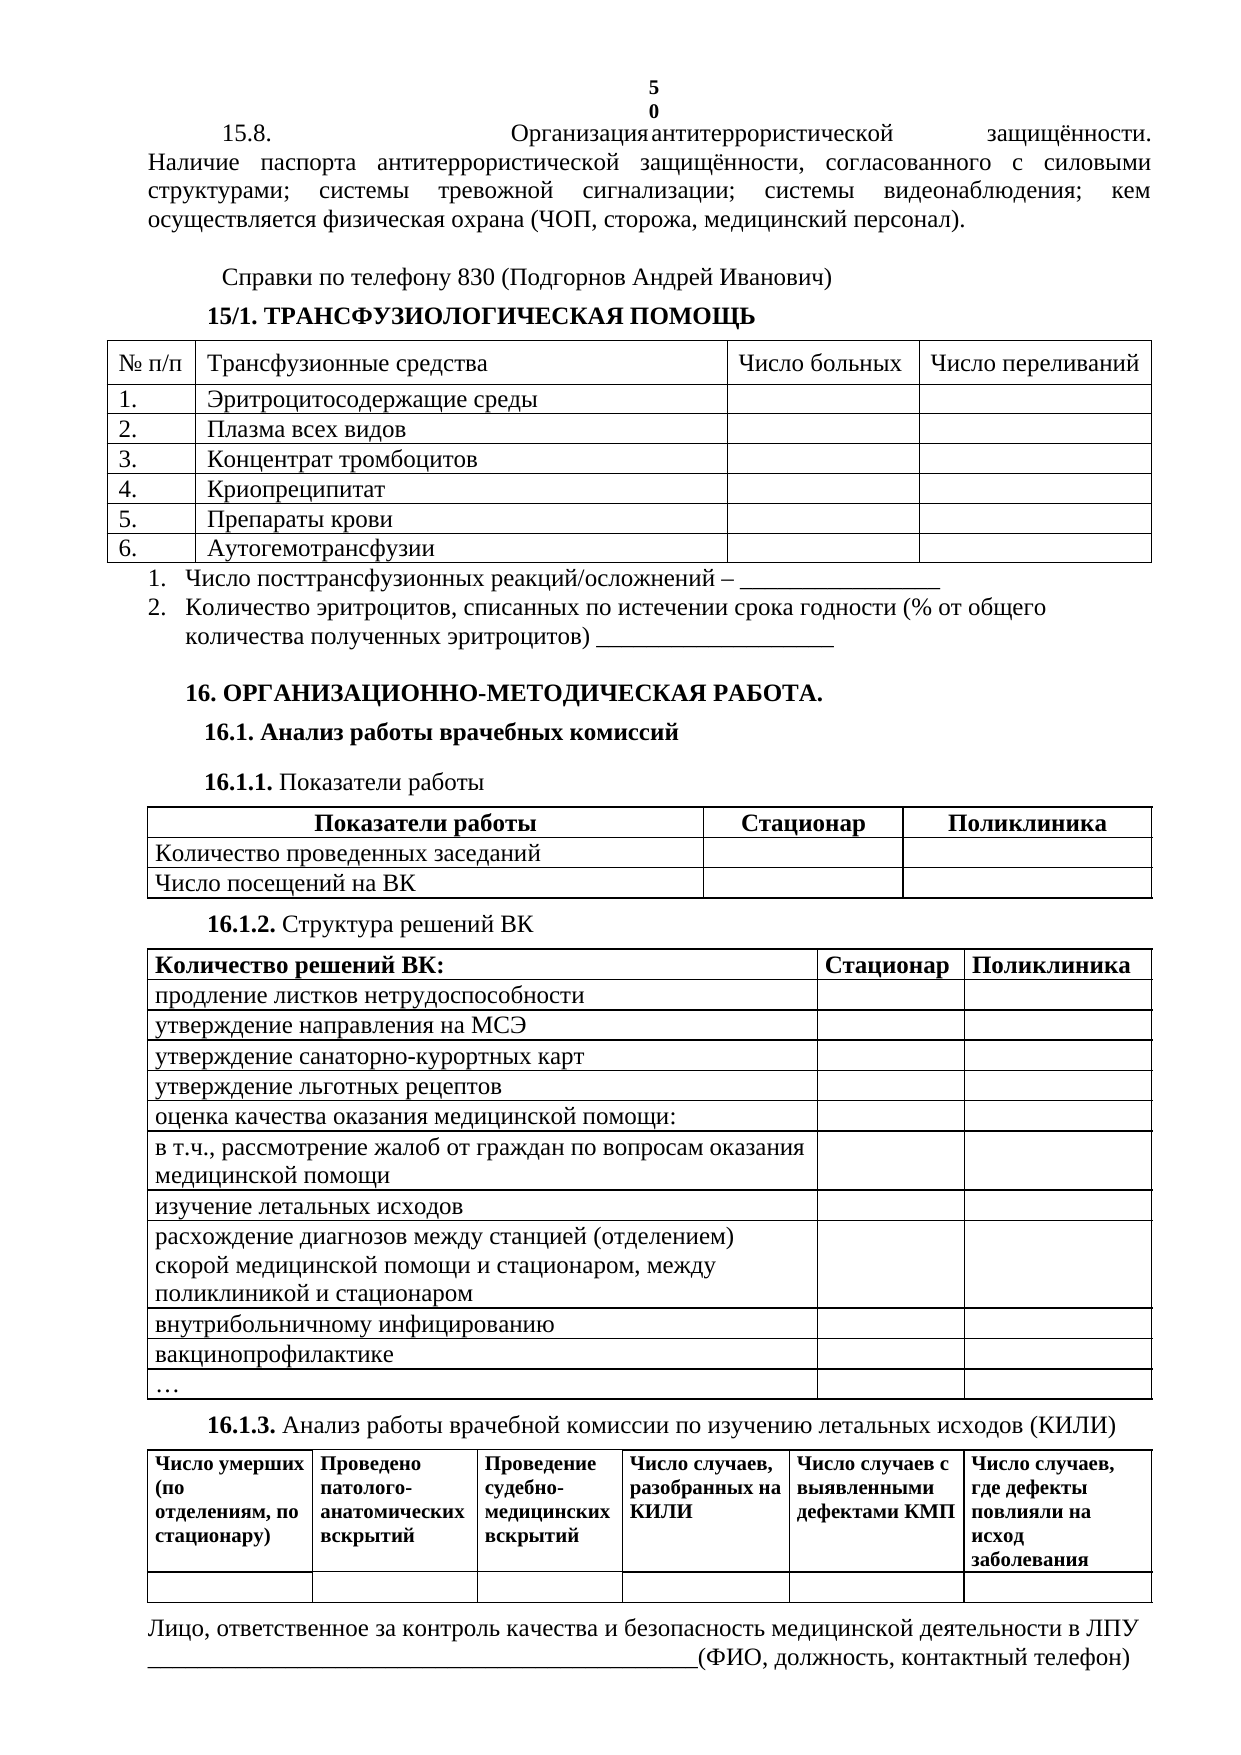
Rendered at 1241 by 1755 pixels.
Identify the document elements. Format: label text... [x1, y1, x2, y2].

table_cell [728, 385, 919, 413]
table_cell [965, 1221, 1151, 1307]
table_header Проведено патолого-анатомических вскрытий [313, 1450, 477, 1571]
table_header Число случаев, где дефекты повлияли на исход заболевания [965, 1451, 1151, 1571]
table_cell [704, 868, 902, 897]
table_cell [818, 1011, 964, 1039]
text 16.1.2. Структура решений ВК [148, 909, 1152, 938]
table_cell продление листков нетрудоспособности [148, 980, 817, 1009]
table_cell [818, 1221, 964, 1307]
table_header Стационар [704, 808, 902, 836]
table_cell 5. [108, 504, 195, 532]
table_cell [965, 1573, 1151, 1602]
table_cell Концентрат тромбоцитов [196, 444, 727, 473]
text 16.1.1. Показатели работы [148, 767, 1184, 796]
table_cell [623, 1573, 789, 1602]
table_cell расхождение диагнозов между станцией (отделением) скорой медицинской помощи и стационаром, между поликлиникой и стационаром [148, 1221, 817, 1307]
table_cell [965, 1191, 1151, 1219]
table_cell 4. [108, 474, 195, 503]
table_cell изучение летальных исходов [148, 1191, 817, 1219]
table_cell Плазма всех видов [196, 414, 727, 443]
table_header Стационар [818, 950, 964, 978]
table_cell Криопреципитат [196, 474, 727, 503]
table_cell [818, 1041, 964, 1069]
table_header Число больных [728, 341, 919, 383]
table_cell утверждение направления на МСЭ [148, 1011, 817, 1039]
table_cell [965, 1339, 1151, 1368]
table_cell вакцинопрофилактике [148, 1339, 817, 1368]
table_header Поликлиника [904, 808, 1151, 836]
table_cell [818, 1101, 964, 1130]
table_cell в т.ч., рассмотрение жалоб от граждан по вопросам оказания медицинской помощи [148, 1132, 817, 1189]
table_header Поликлиника [965, 950, 1151, 978]
list Количество эритроцитов, списанных по истечении срока годности (% от общего количества полученных эритроцитов) ___________________ [148, 592, 1152, 649]
table_cell [728, 534, 919, 562]
text Справки по телефону 830 (Подгорнов Андрей Иванович) [148, 262, 1152, 291]
table_cell … [148, 1370, 817, 1398]
table_header Число умерших (по отделениям, по стационару) [148, 1451, 312, 1571]
table_cell [728, 414, 919, 443]
table_cell [904, 868, 1151, 897]
table_header Проведение судебно-медицинских вскрытий [478, 1450, 622, 1571]
text 16. ОРГАНИЗАЦИОННО-МЕТОДИЧЕСКАЯ РАБОТА. [185, 678, 1152, 707]
table_cell 6. [108, 534, 195, 562]
table_cell утверждение льготных рецептов [148, 1071, 817, 1100]
table_cell [965, 980, 1151, 1009]
table_cell [818, 1370, 964, 1398]
table_cell Число посещений на ВК [148, 868, 703, 897]
table_cell внутрибольничному инфицированию [148, 1309, 817, 1338]
table_cell [728, 474, 919, 503]
table_cell Аутогемотрансфузии [196, 534, 727, 562]
list Число посттрансфузионных реакций/осложнений – ________________ [148, 563, 1152, 592]
table_cell [920, 385, 1151, 413]
table_cell Количество проведенных заседаний [148, 838, 703, 867]
text 16.1.3. Анализ работы врачебной комиссии по изучению летальных исходов (КИЛИ) [148, 1410, 1152, 1439]
table_header № п/п [108, 341, 195, 383]
table_header Число случаев, разобранных на КИЛИ [623, 1451, 789, 1571]
table_cell [965, 1101, 1151, 1130]
table_header Количество решений ВК: [148, 950, 817, 978]
table_cell оценка качества оказания медицинской помощи: [148, 1101, 817, 1130]
table_cell 2. [108, 414, 195, 443]
table_cell [728, 504, 919, 532]
table_header Трансфузионные средства [196, 341, 727, 383]
table_cell [965, 1370, 1151, 1398]
text 16.1. Анализ работы врачебных комиссий [148, 717, 1152, 746]
table_header Число случаев с выявленными дефектами КМП [790, 1451, 963, 1571]
table_cell [728, 444, 919, 473]
table_cell [965, 1071, 1151, 1100]
table_cell Препараты крови [196, 504, 727, 532]
table_cell [904, 838, 1151, 867]
table_cell [965, 1011, 1151, 1039]
table_cell [920, 504, 1151, 532]
table_cell Эритроцитосодержащие среды [196, 385, 727, 413]
table_cell [818, 1071, 964, 1100]
table_cell [920, 444, 1151, 473]
table_cell [920, 414, 1151, 443]
table_cell [965, 1041, 1151, 1069]
table_cell [790, 1573, 963, 1602]
table_cell [920, 534, 1151, 562]
table_cell [818, 1309, 964, 1338]
table_cell [965, 1132, 1151, 1189]
table_header Число переливаний [920, 341, 1151, 383]
table_cell [818, 1339, 964, 1368]
table_cell [313, 1572, 477, 1602]
table_cell 3. [108, 444, 195, 473]
table_cell [818, 980, 964, 1009]
text 15/1. ТРАНСФУЗИОЛОГИЧЕСКАЯ ПОМОЩЬ [148, 301, 1152, 330]
table_cell [818, 1191, 964, 1219]
text Лицо, ответственное за контроль качества и безопасность медицинской деятельности в ЛПУ ____________________________________________(ФИО, должность, контактный телефон) [148, 1613, 1152, 1671]
table_header Показатели работы [148, 808, 703, 836]
text 15.8. Организация антитеррористической защищённости. Наличие паспорта антитеррористической защищённости, согласованного с силовыми структурами; системы тревожной сигнализации; системы видеонаблюдения; кем осуществляется физическая охрана (ЧОП, сторожа, медицинский персонал). [148, 118, 1152, 233]
table_cell 1. [108, 385, 195, 413]
table_cell [478, 1572, 622, 1602]
table_cell утверждение санаторно-курортных карт [148, 1041, 817, 1069]
table_cell [148, 1573, 312, 1602]
table_cell [704, 838, 902, 867]
table_cell [920, 474, 1151, 503]
table_cell [965, 1309, 1151, 1338]
table_cell [818, 1132, 964, 1189]
